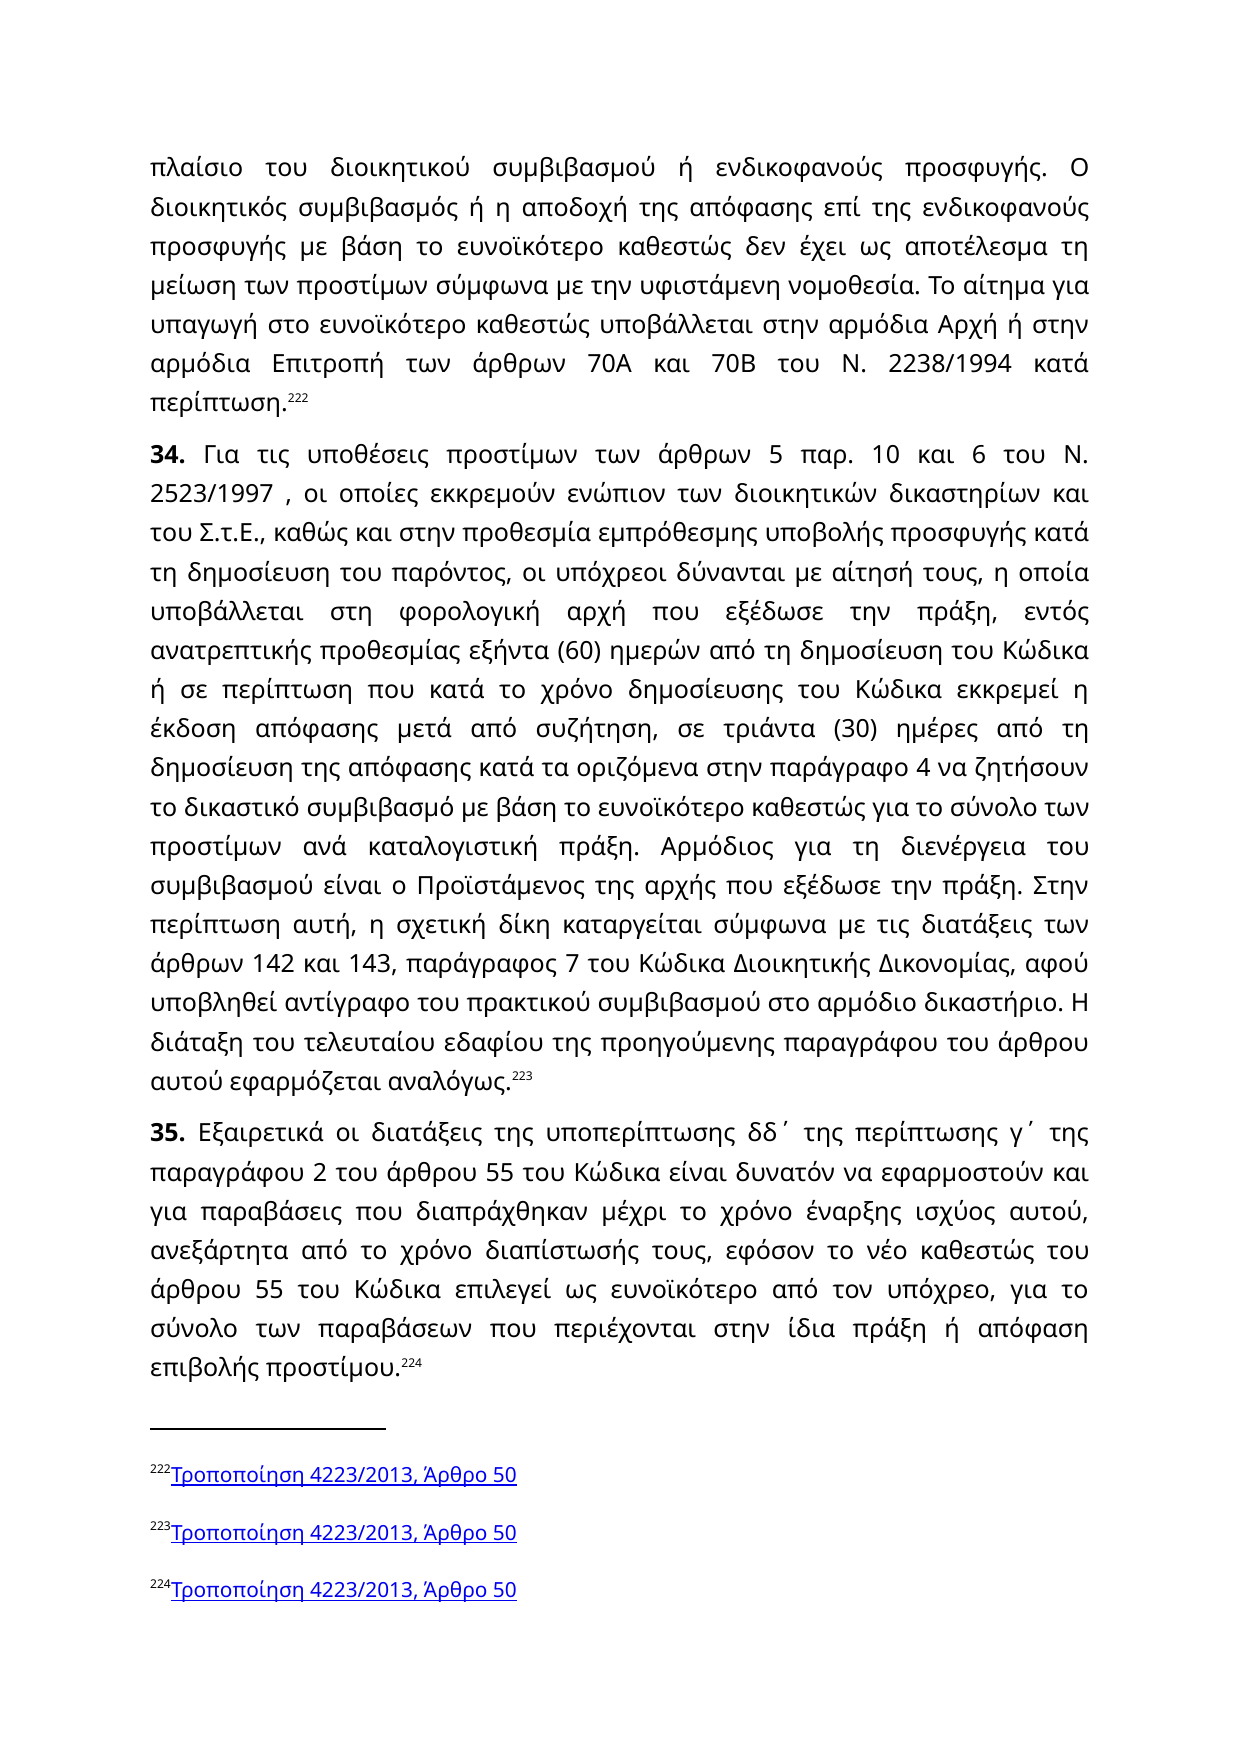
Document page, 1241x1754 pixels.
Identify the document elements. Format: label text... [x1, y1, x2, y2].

text 34. Για τις υποθέσεις προστίμων των άρθρων 5 παρ. 10 και 6 του Ν. 2523/1997 , οι οποίες εκκρεμούν ενώπιον των διοικητικών δικαστηρίων και του Σ.τ.Ε., καθώς και στην προθεσμία εμπρόθεσμης υποβολής προσφυγής κατά τη δημοσίευση του παρόντος, οι υπόχρεοι δύνανται με αίτησή τους, η οποία υποβάλλεται στη φορολογική αρχή που εξέδωσε την πράξη, εντός ανατρεπτικής προθεσμίας εξήντα (60) ημερών από τη δημοσίευση του Κώδικα ή σε περίπτωση που κατά το χρόνο δημοσίευσης του Κώδικα εκκρεμεί η έκδοση απόφασης μετά από συζήτηση, σε τριάντα (30) ημέρες από τη δημοσίευση της απόφασης κατά τα οριζόμενα στην παράγραφο 4 να ζητήσουν το δικαστικό συμβιβασμό με βάση το ευνοϊκότερο καθεστώς για το σύνολο των προστίμων ανά καταλογιστική πράξη. Αρμόδιος για τη διενέργεια του συμβιβασμού είναι ο Προϊστάμενος της αρχής που εξέδωσε την πράξη. Στην περίπτωση αυτή, η σχετική δίκη καταργείται σύμφωνα με τις διατάξεις των άρθρων 142 και 143, παράγραφος 7 του Κώδικα Διοικητικής Δικονομίας, αφού υποβληθεί αντίγραφο του πρακτικού συμβιβασμού στο αρμόδιο δικαστήριο. Η διάταξη του τελευταίου εδαφίου της προηγούμενης παραγράφου του άρθρου αυτού εφαρμόζεται αναλόγως. [150, 437, 1090, 1097]
text πλαίσιο του διοικητικού συμβιβασμού ή ενδικοφανούς προσφυγής. Ο διοικητικός συμβιβασμός ή η αποδοχή της απόφασης επί της ενδικοφανούς προσφυγής με βάση το ευνοϊκότερο καθεστώς δεν έχει ως αποτέλεσμα τη μείωση των προστίμων σύμφωνα με την υφιστάμενη νομοθεσία. Το αίτημα για υπαγωγή στο ευνοϊκότερο καθεστώς υποβάλλεται στην αρμόδια Αρχή ή στην αρμόδια Επιτροπή των άρθρων 70Α και 70Β του Ν. 2238/1994 κατά περίπτωση. [150, 150, 1090, 419]
text Τροποποίηση 4223/2013, Άρθρο 50 [150, 1460, 1090, 1489]
text 35. Εξαιρετικά οι διατάξεις της υποπερίπτωσης δδ΄ της περίπτωσης γ΄ της παραγράφου 2 του άρθρου 55 του Κώδικα είναι δυνατόν να εφαρμοστούν και για παραβάσεις που διαπράχθηκαν μέχρι το χρόνο έναρξης ισχύος αυτού, ανεξάρτητα από το χρόνο διαπίστωσής τους, εφόσον το νέο καθεστώς του άρθρου 55 του Κώδικα επιλεγεί ως ευνοϊκότερο από τον υπόχρεο, για το σύνολο των παραβάσεων που περιέχονται στην ίδια πράξη ή απόφαση επιβολής προστίμου. [150, 1115, 1090, 1384]
text Τροποποίηση 4223/2013, Άρθρο 50 [150, 1518, 1090, 1546]
text Τροποποίηση 4223/2013, Άρθρο 50 [150, 1576, 1090, 1604]
